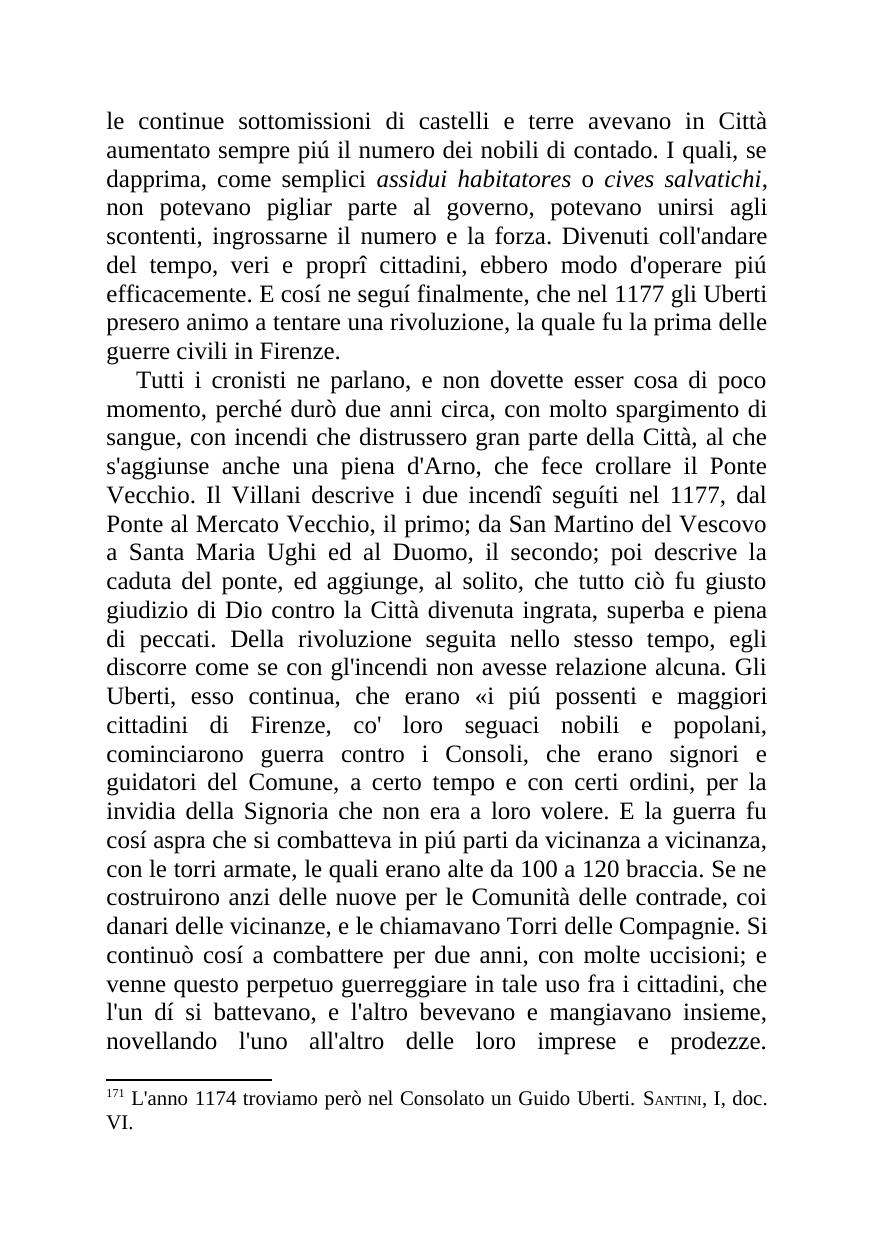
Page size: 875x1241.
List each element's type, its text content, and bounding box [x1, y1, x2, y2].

text L'anno 1174 troviamo però nel Consolato un Guido Uberti. Santini, I, doc. VI. [106, 1086, 768, 1134]
text Tutti i cronisti ne parlano, e non dovette esser cosa di poco momento, perché durò due anni circa, con molto spargimento di sangue, con incendi che distrussero gran parte della Città, al che s'aggiunse anche una piena d'Arno, che fece crollare il Ponte Vecchio. Il Villani descrive i due incendî seguíti nel 1177, dal Ponte al Mercato Vecchio, il primo; da San Martino del Vescovo a Santa Maria Ughi ed al Duomo, il secondo; poi descrive la caduta del ponte, ed aggiunge, al solito, che tutto ciò fu giusto giudizio di Dio contro la Città divenuta ingrata, superba e piena di peccati. Della rivoluzione seguita nello stesso tempo, egli discorre come se con gl'incendi non avesse relazione alcuna. Gli Uberti, esso continua, che erano «i piú possenti e maggiori cittadini di Firenze, co' loro seguaci nobili e popolani, cominciarono guerra contro i Consoli, che erano signori e guidatori del Comune, a certo tempo e con certi ordini, per la invidia della Signoria che non era a loro volere. E la guerra fu cosí aspra che si combatteva in piú parti da vicinanza a vicinanza, con le torri armate, le quali erano alte da 100 a 120 braccia. Se ne costruirono anzi delle nuove per le Comunità delle contrade, coi danari delle vicinanze, e le chiamavano Torri delle Compagnie. Si continuò cosí a combattere per due anni, con molte uccisioni; e venne questo perpetuo guerreggiare in tale uso fra i cittadini, che l'un dí si battevano, e l'altro bevevano e mangiavano insieme, novellando l'uno all'altro delle loro imprese e prodezze. [106, 365, 768, 1055]
text le continue sottomissioni di castelli e terre avevano in Città aumentato sempre piú il numero dei nobili di contado. I quali, se dapprima, come semplici assidui habitatores o cives salvatichi, non potevano pigliar parte al governo, potevano unirsi agli scontenti, ingrossarne il numero e la forza. Divenuti coll'andare del tempo, veri e proprî cittadini, ebbero modo d'operare piú efficacemente. E cosí ne seguí finalmente, che nel 1177 gli Uberti presero animo a tentare una rivoluzione, la quale fu la prima delle guerre civili in Firenze. [106, 106, 768, 365]
